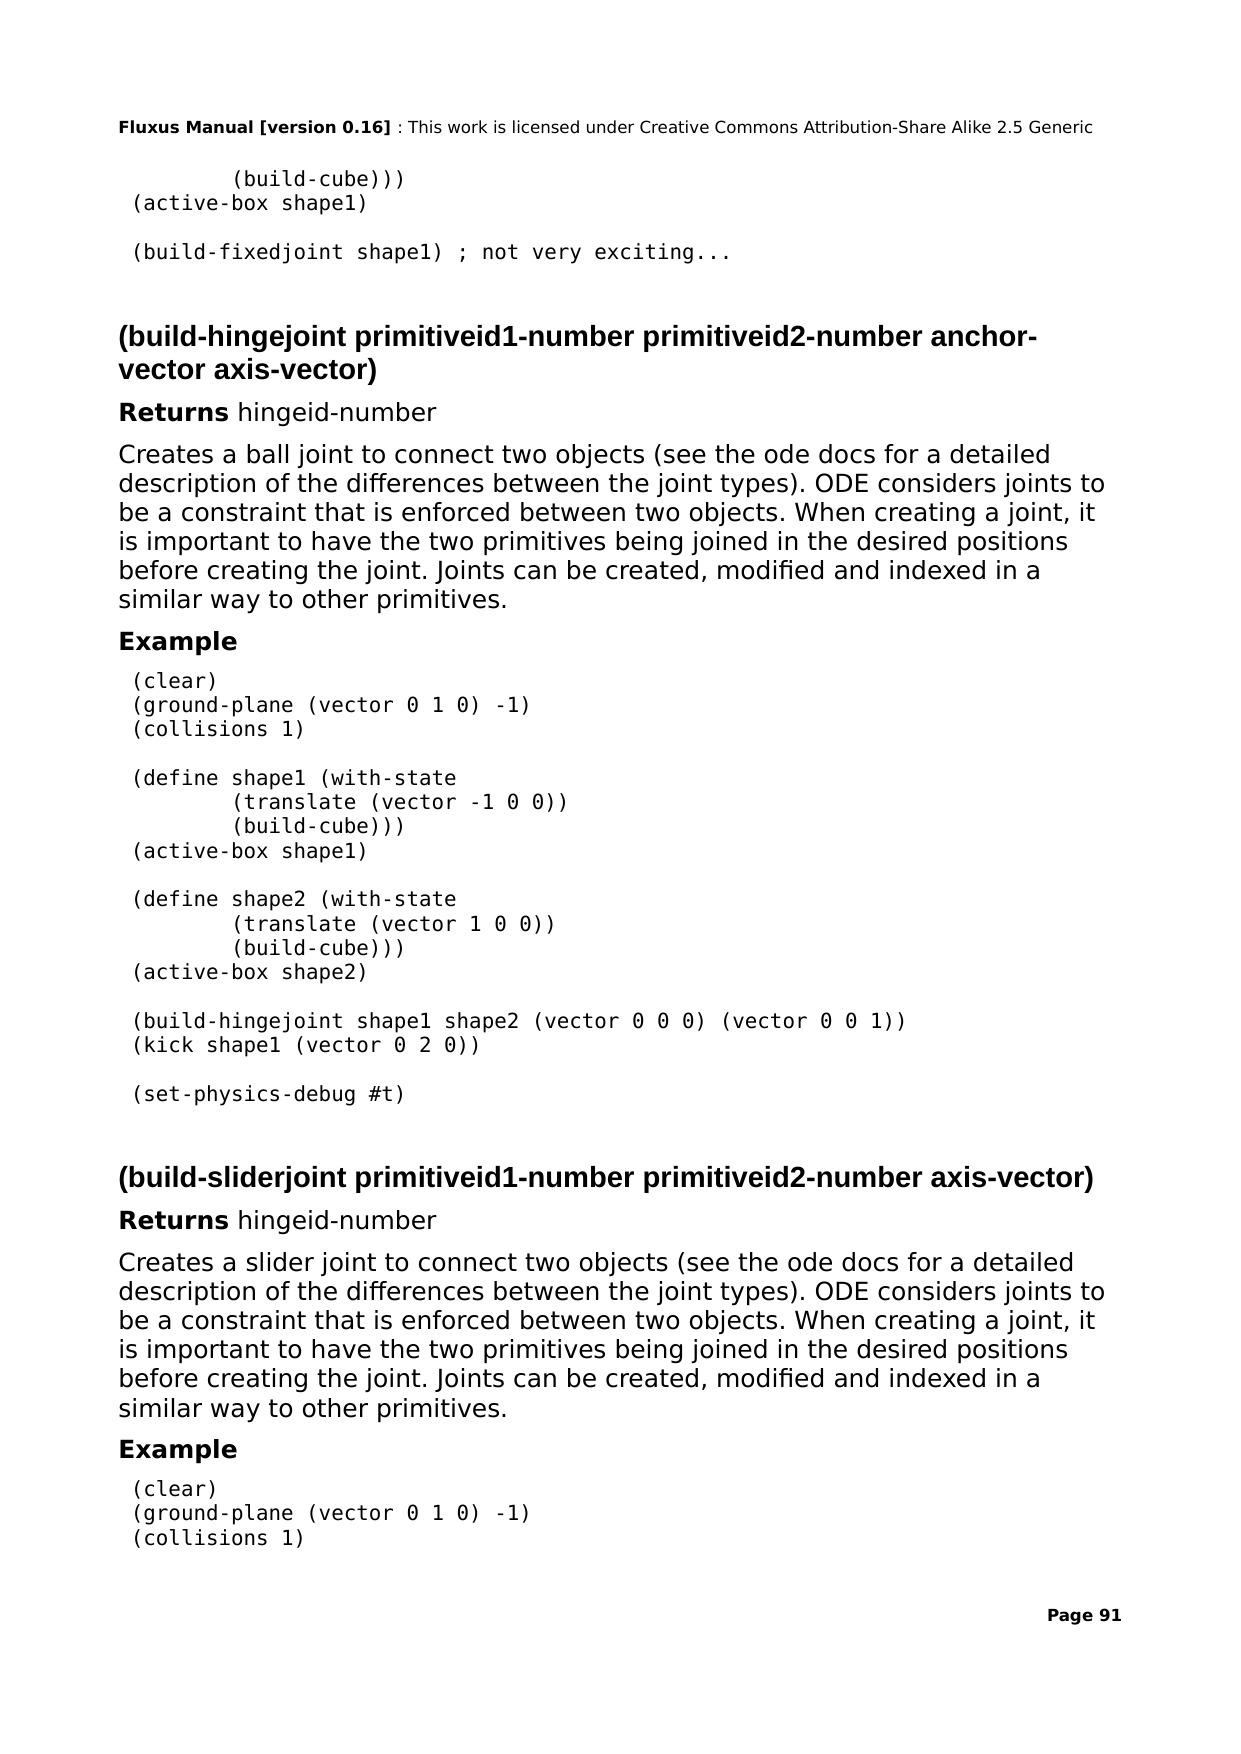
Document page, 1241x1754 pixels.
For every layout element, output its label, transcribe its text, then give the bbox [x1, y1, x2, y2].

subtitle (build-sliderjoint primitiveid1-number primitiveid2-number axis-vector) [118, 1160, 1122, 1194]
text (collisions 1) [118, 1526, 1122, 1550]
text (build-hingejoint shape1 shape2 (vector 0 0 0) (vector 0 0 1)) [118, 1009, 1122, 1033]
text (build-fixedjoint shape1) ; not very exciting... [118, 240, 1122, 264]
text Creates a slider joint to connect two objects (see the ode docs for a detailed description of the differences between the joint types). ODE considers joints to be a constraint that is enforced between two objects. When creating a joint, it is important to have the two primitives being joined in the desired positions before creating the joint. Joints can be created, modified and indexed in a similar way to other primitives. [118, 1248, 1122, 1423]
text (clear) [118, 669, 1122, 693]
text Returns hingeid-number [118, 398, 1122, 427]
text (define shape2 (with-state [118, 887, 1122, 912]
text Example [118, 1436, 1122, 1465]
subtitle (build-hingejoint primitiveid1-number primitiveid2-number anchor-vector axis-vector) [118, 318, 1122, 386]
text (translate (vector 1 0 0)) [118, 912, 1122, 936]
text (set-physics-debug #t) [118, 1082, 1122, 1106]
text (define shape1 (with-state [118, 766, 1122, 790]
text Example [118, 627, 1122, 656]
text (ground-plane (vector 0 1 0) -1) [118, 693, 1122, 717]
text (collisions 1) [118, 717, 1122, 742]
text (build-cube))) [118, 936, 1122, 960]
text (kick shape1 (vector 0 2 0)) [118, 1033, 1122, 1057]
text (clear) [118, 1477, 1122, 1501]
text Creates a ball joint to connect two objects (see the ode docs for a detailed description of the differences between the joint types). ODE considers joints to be a constraint that is enforced between two objects. When creating a joint, it is important to have the two primitives being joined in the desired positions before creating the joint. Joints can be created, modified and indexed in a similar way to other primitives. [118, 440, 1122, 615]
text Returns hingeid-number [118, 1206, 1122, 1236]
text (build-cube))) [118, 814, 1122, 839]
text (active-box shape1) [118, 839, 1122, 863]
text (translate (vector -1 0 0)) [118, 790, 1122, 814]
text (active-box shape1) [118, 191, 1122, 216]
text (ground-plane (vector 0 1 0) -1) [118, 1501, 1122, 1526]
text (build-cube))) [118, 167, 1122, 191]
text (active-box shape2) [118, 960, 1122, 984]
